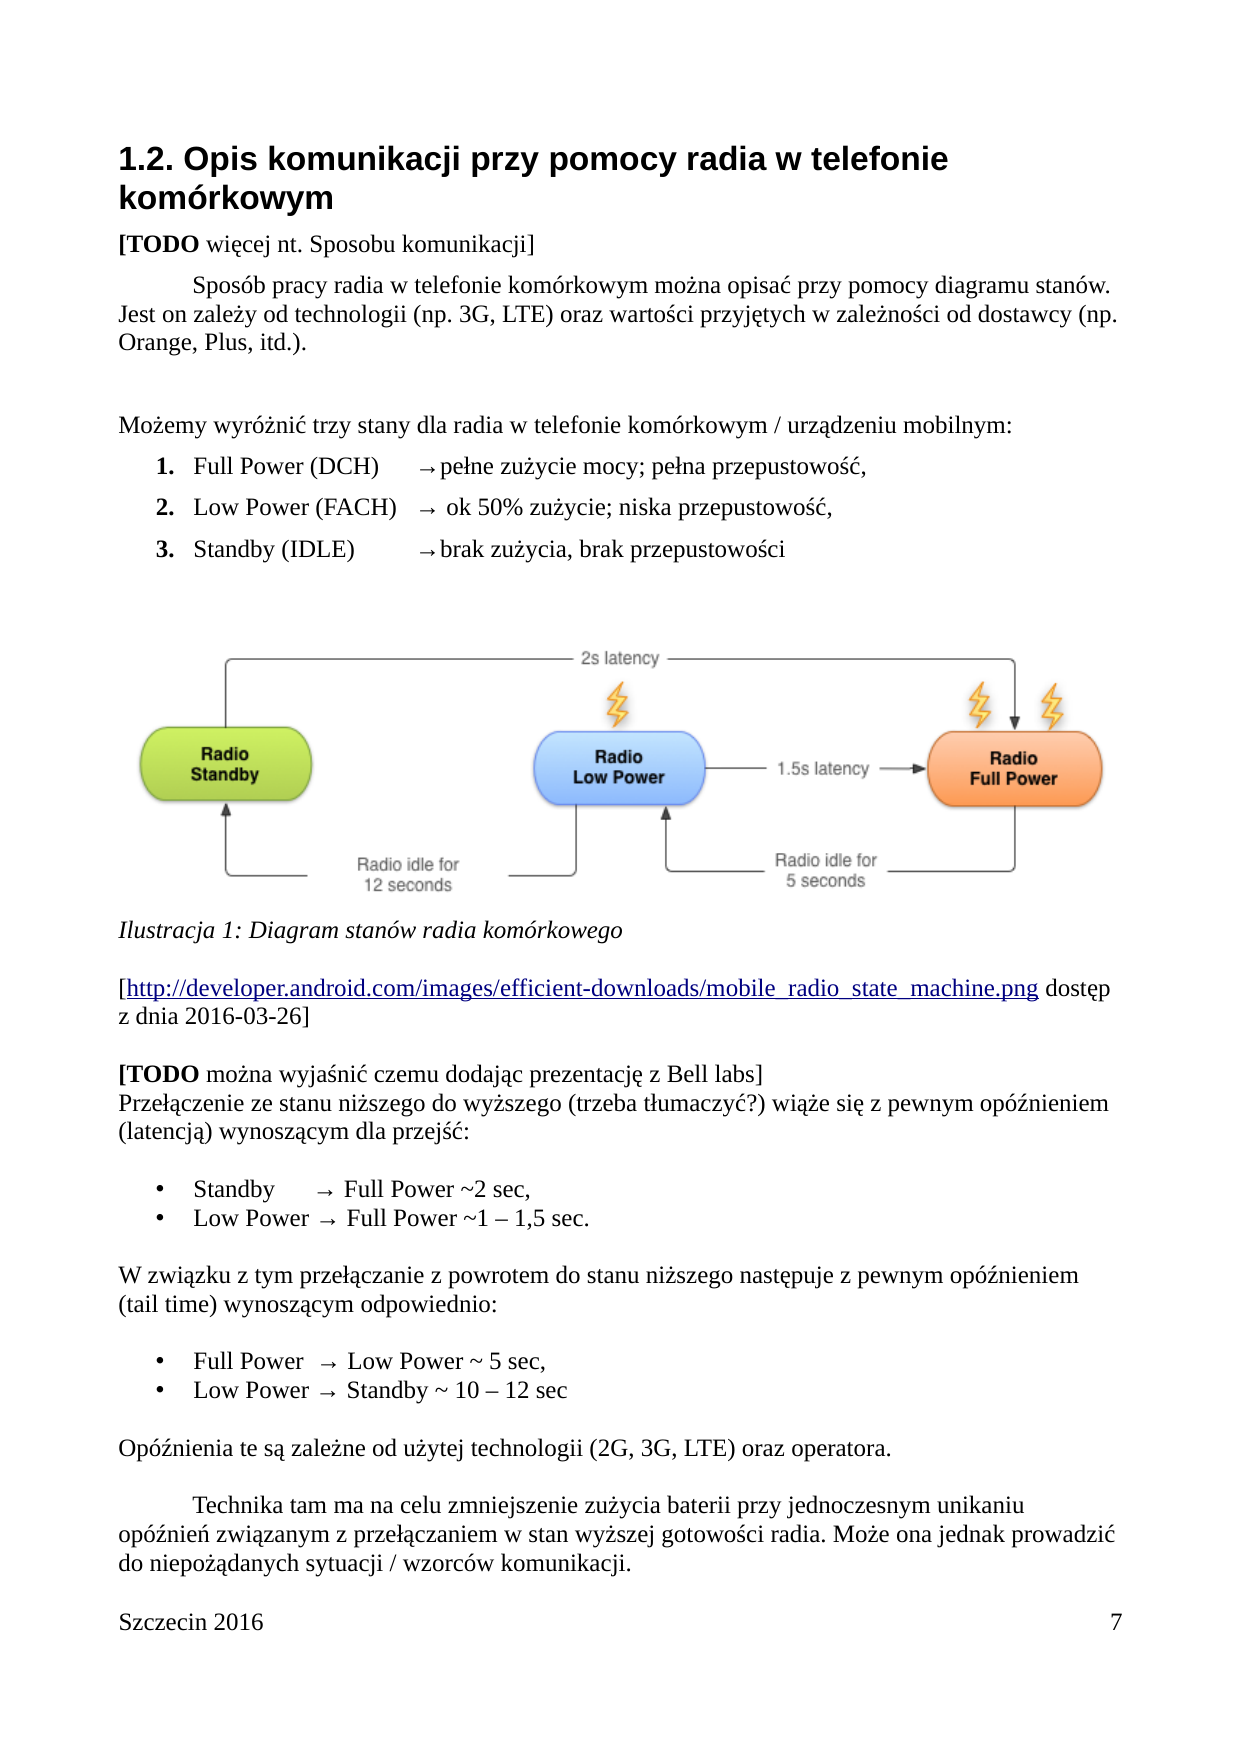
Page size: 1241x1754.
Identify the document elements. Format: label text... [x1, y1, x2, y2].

subtitle [http://developer.android.com/images/efficient-downloads/mobile_radio_state_machine.png dostęp z dnia 2016-03-26] [118, 973, 1122, 1030]
list Standby (IDLE) →brak zużycia, brak przepustowości [156, 534, 1122, 562]
subtitle W związku z tym przełączanie z powrotem do stanu niższego następuje z pewnym opóźnieniem (tail time) wynoszącym odpowiednio: [118, 1260, 1122, 1318]
subtitle Opóźnienia te są zależne od użytej technologii (2G, 3G, LTE) oraz operatora. [118, 1433, 1122, 1461]
list Full Power (DCH) →pełne zużycie mocy; pełna przepustowość, [156, 451, 1122, 480]
subtitle Przełączenie ze stanu niższego do wyższego (trzeba tłumaczyć?) wiąże się z pewnym opóźnieniem (latencją) wynoszącym dla przejść: [118, 1088, 1122, 1174]
subtitle Technika tam ma na celu zmniejszenie zużycia baterii przy jednoczesnym unikaniu opóźnień związanym z przełączaniem w stan wyższej gotowości radia. Może ona jednak prowadzić do niepożądanych sytuacji / wzorców komunikacji. [118, 1490, 1122, 1576]
subtitle 1.2. Opis komunikacji przy pomocy radia w telefonie komórkowym [118, 139, 1122, 216]
subtitle [TODO można wyjaśnić czemu dodając prezentację z Bell labs] [118, 1059, 1122, 1088]
picture [118, 628, 1123, 916]
text Sposób pracy radia w telefonie komórkowym można opisać przy pomocy diagramu stanów. Jest on zależy od technologii (np. 3G, LTE) oraz wartości przyjętych w zależności od dostawcy (np. Orange, Plus, itd.). [118, 270, 1122, 356]
subtitle Standby → Full Power ~2 sec, [156, 1174, 1122, 1203]
text Ilustracja 1: Diagram stanów radia komórkowego [118, 916, 1122, 944]
text [TODO więcej nt. Sposobu komunikacji] [118, 229, 1122, 257]
subtitle Low Power → Full Power ~1 – 1,5 sec. [156, 1203, 1122, 1231]
subtitle Full Power → Low Power ~ 5 sec, [156, 1346, 1122, 1375]
subtitle Low Power → Standby ~ 10 – 12 sec [156, 1375, 1122, 1404]
text Możemy wyróżnić trzy stany dla radia w telefonie komórkowym / urządzeniu mobilnym: [118, 410, 1122, 439]
list Low Power (FACH) → ok 50% zużycie; niska przepustowość, [156, 492, 1122, 521]
